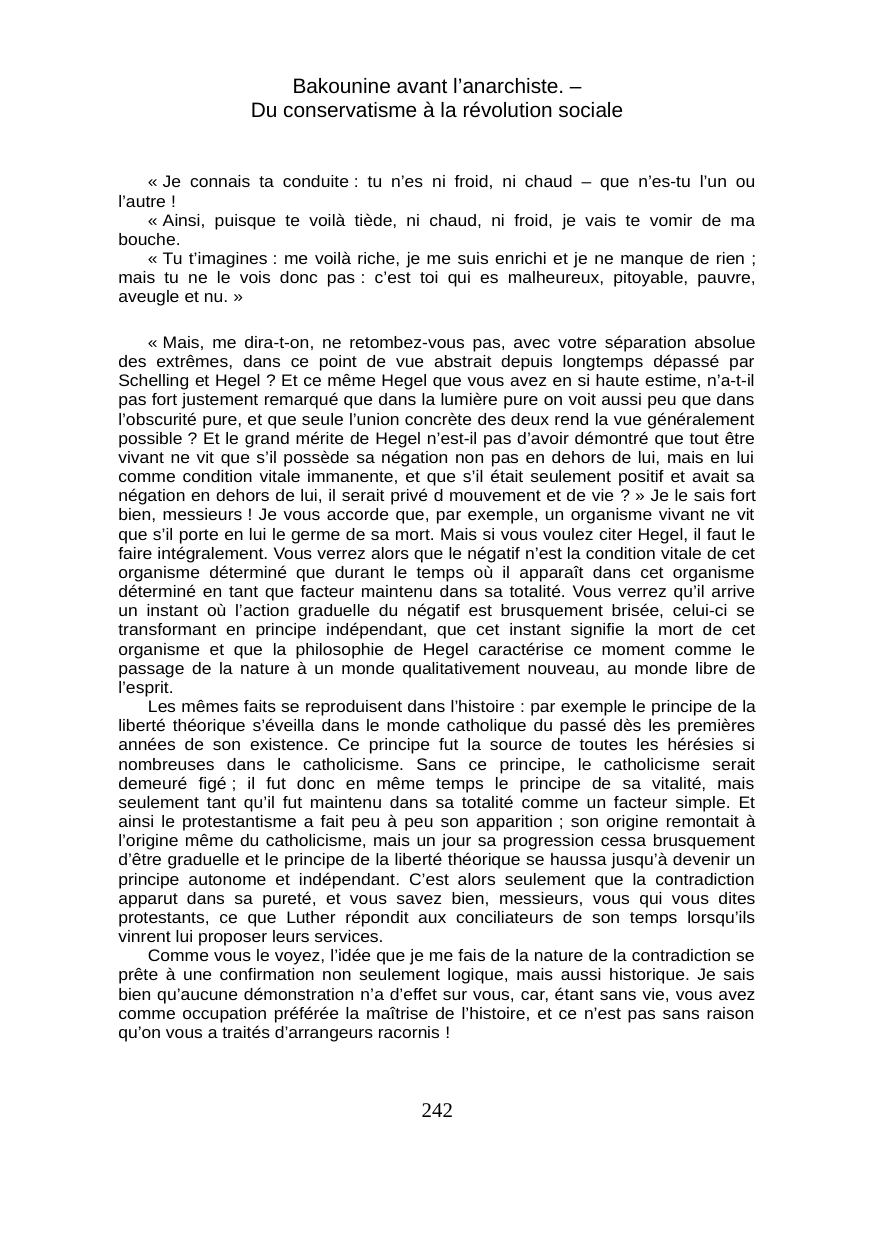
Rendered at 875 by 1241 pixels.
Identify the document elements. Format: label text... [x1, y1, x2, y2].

text « Ainsi, puisque te voilà tiède, ni chaud, ni froid, je vais te vomir de ma bouche. [118, 211, 756, 249]
text Comme vous le voyez, l’idée que je me fais de la nature de la contradiction se prête à une confirmation non seulement logique, mais aussi historique. Je sais bien qu’aucune démonstration n’a d’effet sur vous, car, étant sans vie, vous avez comme occupation préférée la maîtrise de l’histoire, et ce n’est pas sans raison qu’on vous a traités d’arrangeurs racornis ! [118, 946, 756, 1042]
text « Tu t’imagines : me voilà riche, je me suis enrichi et je ne manque de rien ; mais tu ne le vois donc pas : c’est toi qui es malheureux, pitoyable, pauvre, aveugle et nu. » [118, 249, 756, 306]
text « Je connais ta conduite : tu n’es ni froid, ni chaud – que n’es-tu l’un ou l’autre ! [118, 172, 756, 211]
text « Mais, me dira-t-on, ne retombez-vous pas, avec votre séparation absolue des extrêmes, dans ce point de vue abstrait depuis longtemps dépassé par Schelling et Hegel ? Et ce même Hegel que vous avez en si haute estime, n’a-t-il pas fort justement remarqué que dans la lumière pure on voit aussi peu que dans l’obscurité pure, et que seule l’union concrète des deux rend la vue généralement possible ? Et le grand mérite de Hegel n’est-il pas d’avoir démontré que tout être vivant ne vit que s’il possède sa négation non pas en dehors de lui, mais en lui comme condition vitale immanente, et que s’il était seulement positif et avait sa négation en dehors de lui, il serait privé d mouvement et de vie ? » Je le sais fort bien, messieurs ! Je vous accorde que, par exemple, un organisme vivant ne vit que s’il porte en lui le germe de sa mort. Mais si vous voulez citer Hegel, il faut le faire intégralement. Vous verrez alors que le négatif n’est la condition vitale de cet organisme déterminé que durant le temps où il apparaît dans cet organisme déterminé en tant que facteur maintenu dans sa totalité. Vous verrez qu’il arrive un instant où l’action graduelle du négatif est brusquement brisée, celui-ci se transformant en principe indépendant, que cet instant signifie la mort de cet organisme et que la philosophie de Hegel caractérise ce moment comme le passage de la nature à un monde qualitativement nouveau, au monde libre de l’esprit. [118, 333, 756, 697]
text Les mêmes faits se reproduisent dans l’histoire : par exemple le principe de la liberté théorique s’éveilla dans le monde catholique du passé dès les premières années de son existence. Ce principe fut la source de toutes les hérésies si nombreuses dans le catholicisme. Sans ce principe, le catholicisme serait demeuré figé ; il fut donc en même temps le principe de sa vitalité, mais seulement tant qu’il fut maintenu dans sa totalité comme un facteur simple. Et ainsi le protestantisme a fait peu à peu son apparition ; son origine remontait à l’origine même du catholicisme, mais un jour sa progression cessa brusquement d’être graduelle et le principe de la liberté théorique se haussa jusqu’à devenir un principe autonome et indépendant. C’est alors seulement que la contradiction apparut dans sa pureté, et vous savez bien, messieurs, vous qui vous dites protestants, ce que Luther répondit aux conciliateurs de son temps lorsqu’ils vinrent lui proposer leurs services. [118, 697, 756, 946]
